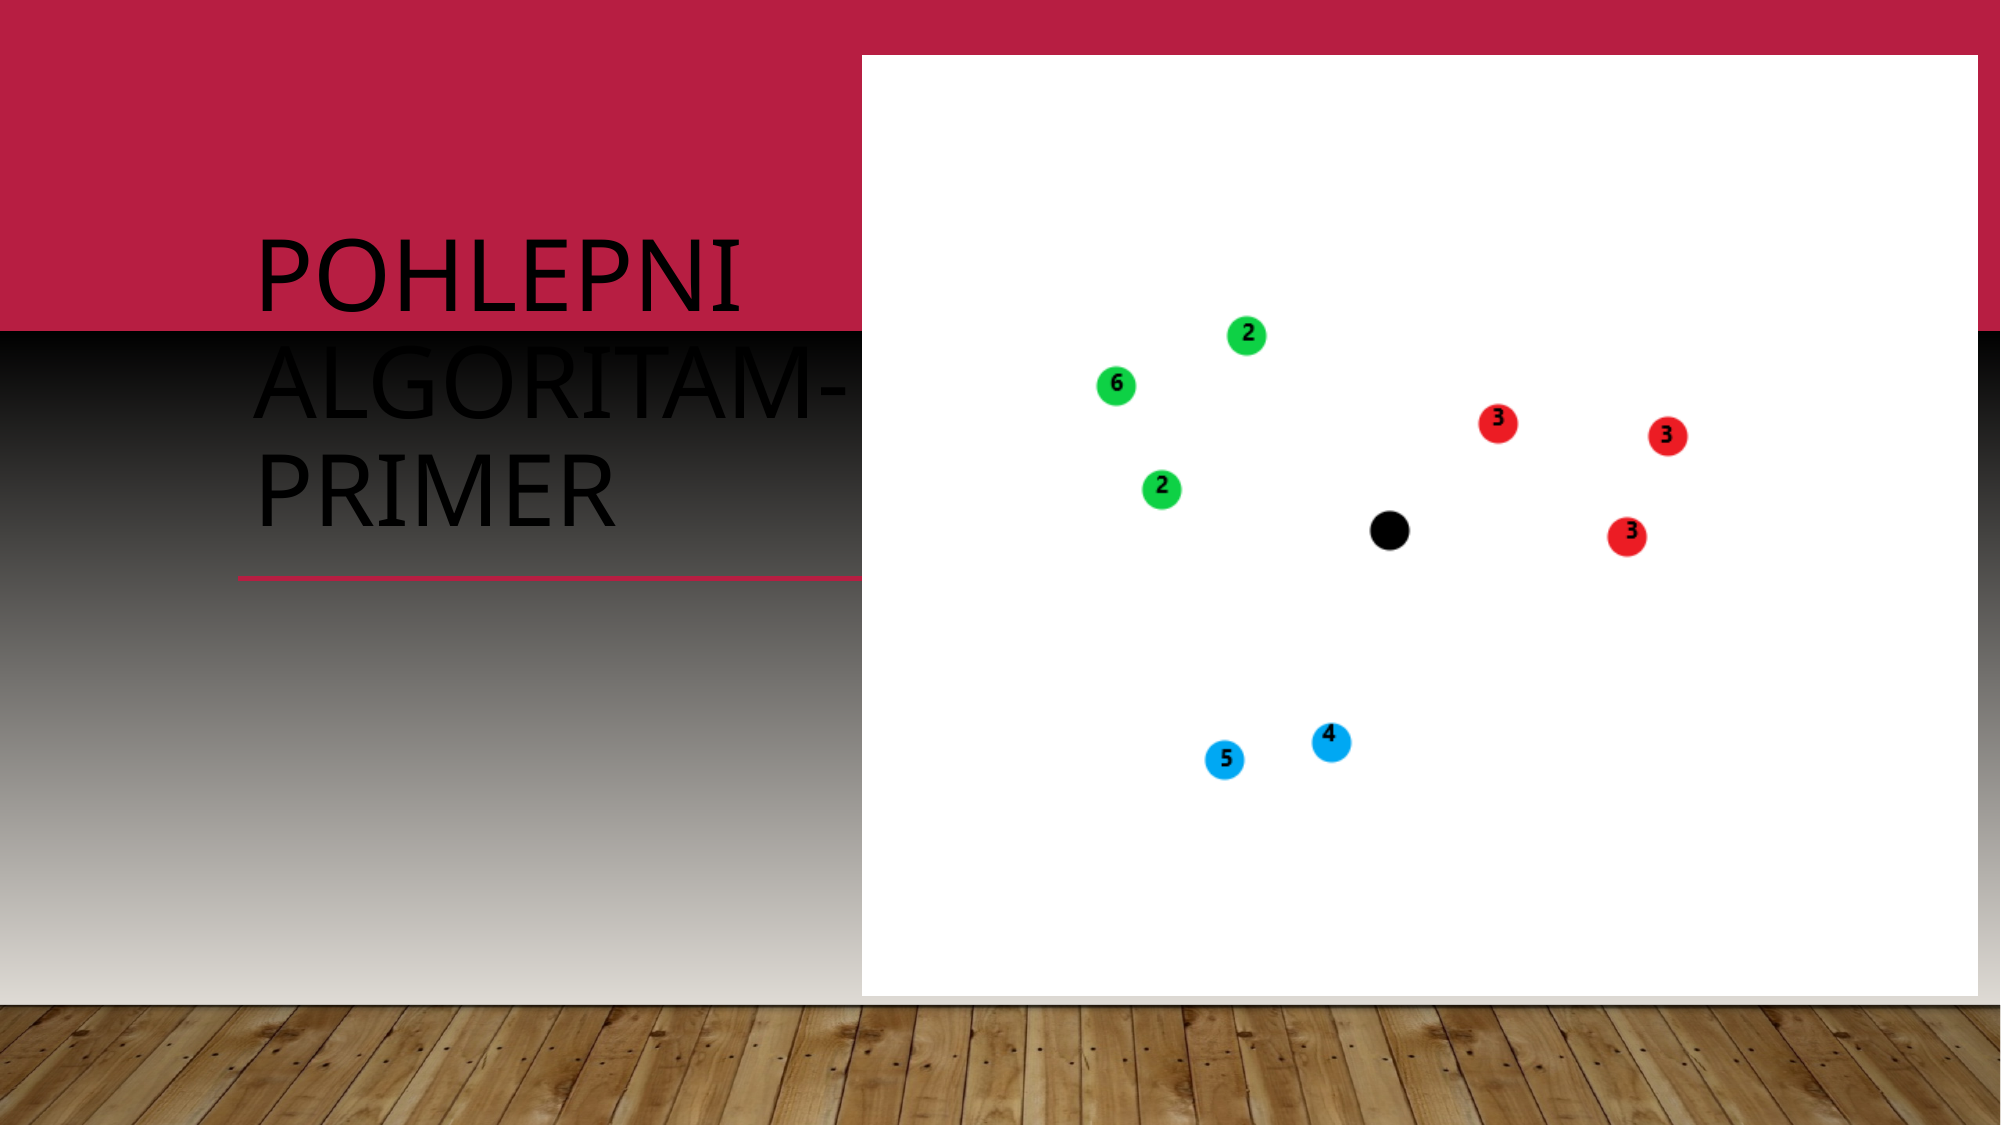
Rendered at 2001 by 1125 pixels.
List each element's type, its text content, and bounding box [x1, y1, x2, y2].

text_box [0, 0, 2000, 1005]
picture [0, 1005, 2000, 1125]
title Pohlepni algoritam-primer [238, 157, 862, 549]
picture [862, 55, 1978, 996]
